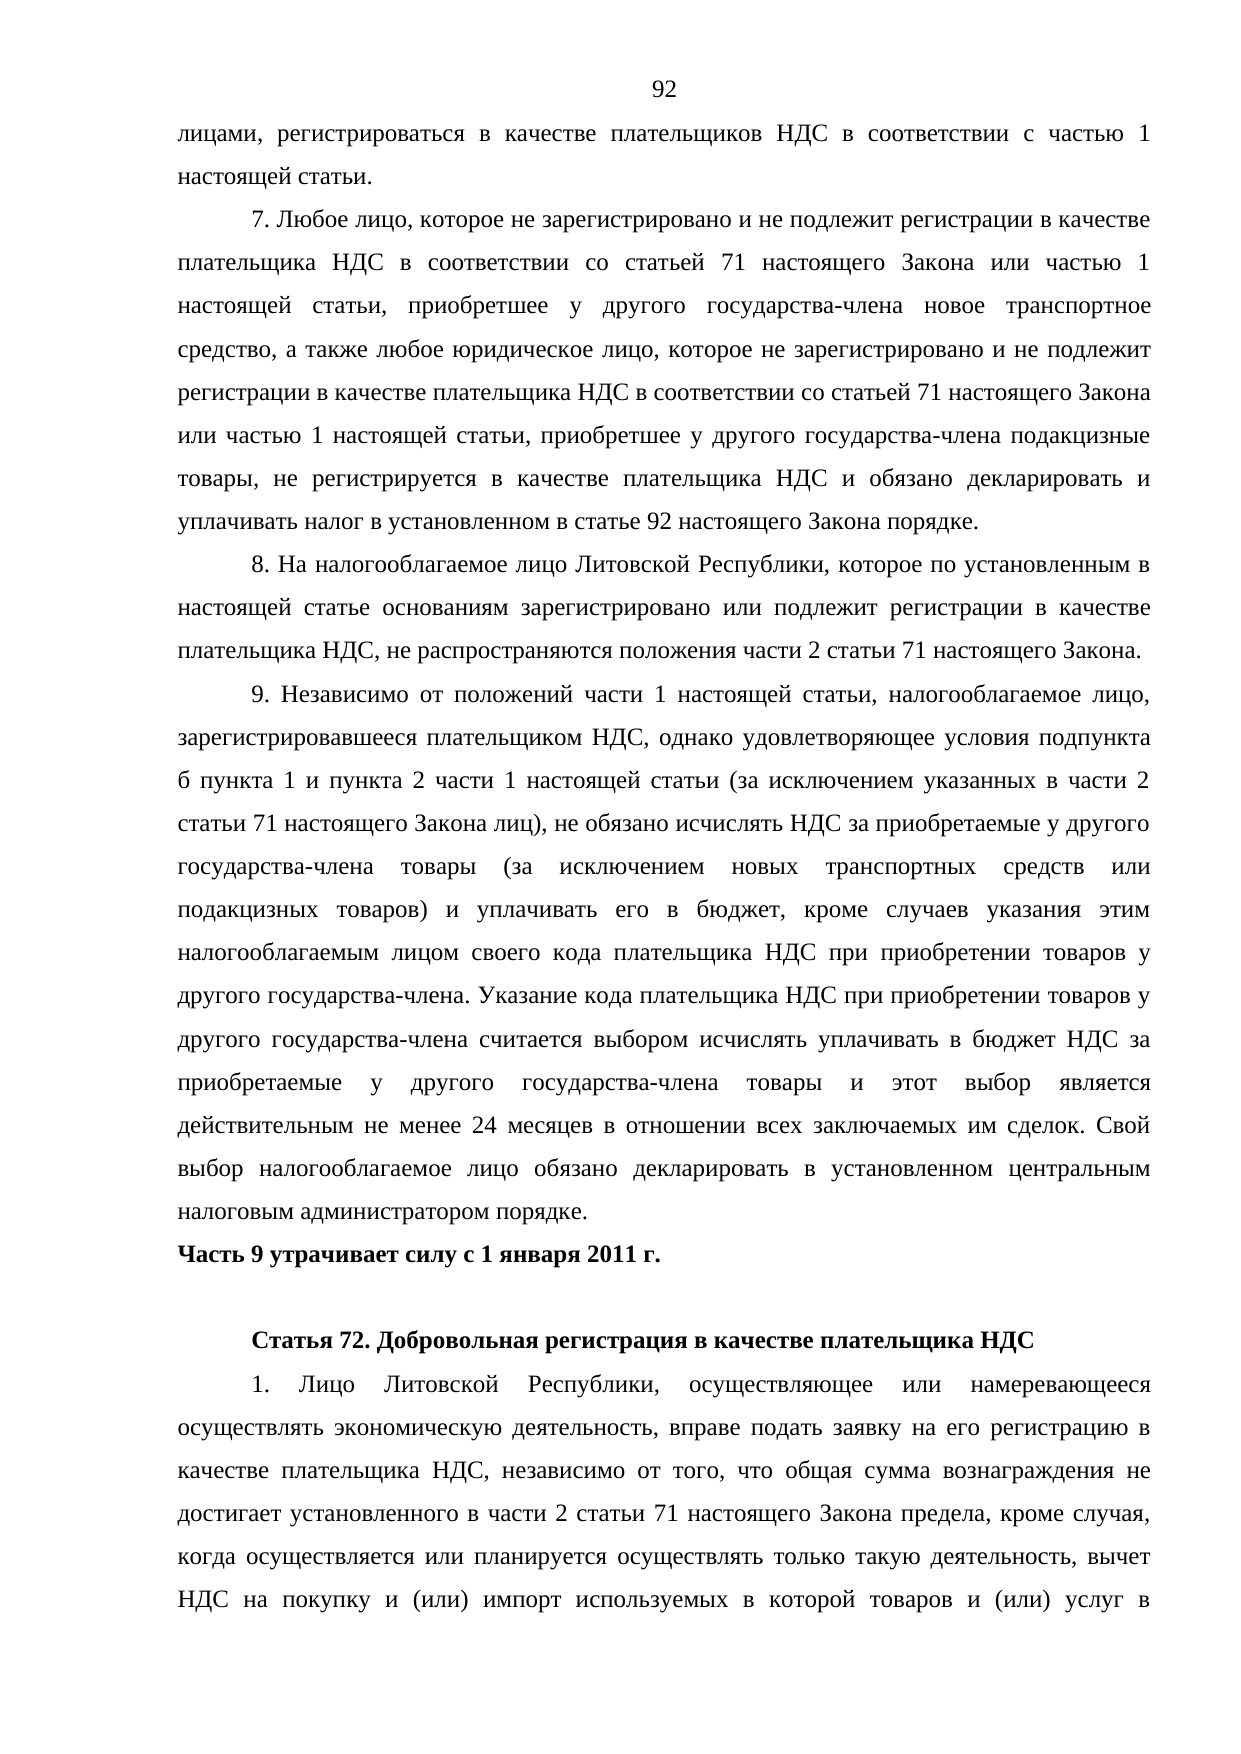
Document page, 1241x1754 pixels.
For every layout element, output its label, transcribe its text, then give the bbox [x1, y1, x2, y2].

text 9. Независимо от положений части 1 настоящей статьи, налогооблагаемое лицо, зарегистрировавшееся плательщиком НДС, однако удовлетворяющее условия подпункта б пункта 1 и пункта 2 части 1 настоящей статьи (за исключением указанных в части 2 статьи 71 настоящего Закона лиц), не обязано исчислять НДС за приобретаемые у другого государства-члена товары (за исключением новых транспортных средств или подакцизных товаров) и уплачивать его в бюджет, кроме случаев указания этим налогооблагаемым лицом своего кода плательщика НДС при приобретении товаров у другого государства-члена. Указание кода плательщика НДС при приобретении товаров у другого государства-члена считается выбором исчислять уплачивать в бюджет НДС за приобретаемые у другого государства-члена товары и этот выбор является действительным не менее 24 месяцев в отношении всех заключаемых им сделок. Свой выбор налогооблагаемое лицо обязано декларировать в установленном центральным налоговым администратором порядке. [177, 679, 1152, 1225]
text 1. Лицо Литовской Республики, осуществляющее или намеревающееся осуществлять экономическую деятельность, вправе подать заявку на его регистрацию в качестве плательщика НДС, независимо от того, что общая сумма вознаграждения не достигает установленного в части 2 статьи 71 настоящего Закона предела, кроме случая, когда осуществляется или планируется осуществлять только такую деятельность, вычет НДС на покупку и (или) импорт используемых в которой товаров и (или) услуг в [177, 1369, 1152, 1613]
text лицами, регистрироваться в качестве плательщиков НДС в соответствии с частью 1 настоящей статьи. [177, 118, 1152, 190]
text 8. На налогооблагаемое лицо Литовской Республики, которое по установленным в настоящей статье основаниям зарегистрировано или подлежит регистрации в качестве плательщика НДС, не распространяются положения части 2 статьи 71 настоящего Закона. [177, 549, 1152, 664]
text Часть 9 утрачивает силу с 1 января 2011 г. [177, 1239, 1152, 1268]
text Статья 72. Добровольная регистрация в качестве плательщика НДС [177, 1326, 1152, 1354]
text 7. Любое лицо, которое не зарегистрировано и не подлежит регистрации в качестве плательщика НДС в соответствии со статьей 71 настоящего Закона или частью 1 настоящей статьи, приобретшее у другого государства-члена новое транспортное средство, а также любое юридическое лицо, которое не зарегистрировано и не подлежит регистрации в качестве плательщика НДС в соответствии со статьей 71 настоящего Закона или частью 1 настоящей статьи, приобретшее у другого государства-члена подакцизные товары, не регистрируется в качестве плательщика НДС и обязано декларировать и уплачивать налог в установленном в статье 92 настоящего Закона порядке. [177, 204, 1152, 535]
